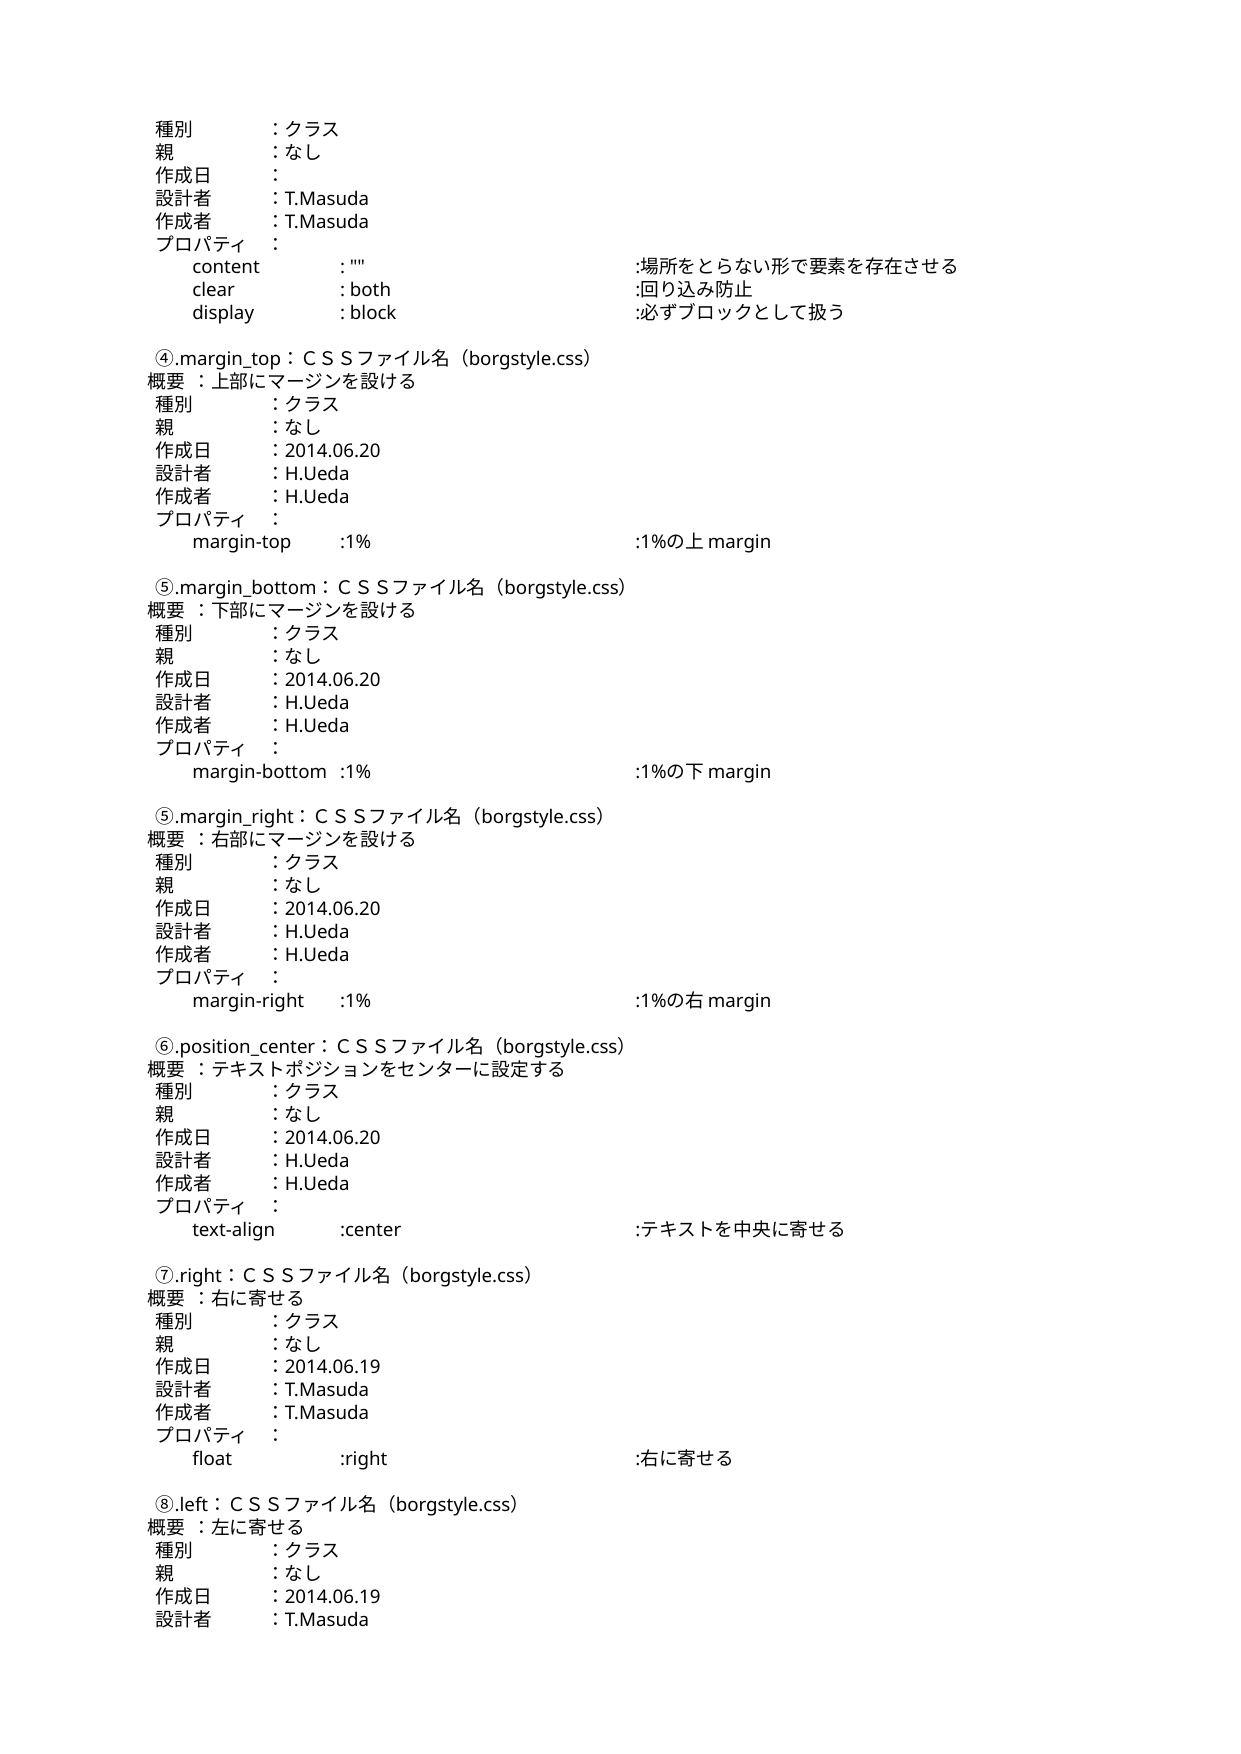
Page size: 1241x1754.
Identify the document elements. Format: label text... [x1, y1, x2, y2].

text 親 ：なし [118, 1562, 1122, 1585]
text text-align :center :テキストを中央に寄せる [118, 1218, 1122, 1241]
text 種別 ：クラス [118, 622, 1122, 645]
text 作成日 ：2014.06.20 [118, 439, 1122, 462]
text 作成日 ：2014.06.20 [118, 897, 1122, 920]
text 設計者 ：H.Ueda [118, 1149, 1122, 1172]
text 作成者 ：T.Masuda [118, 210, 1122, 233]
text 種別 ：クラス [118, 1539, 1122, 1562]
text 設計者 ：T.Masuda [118, 187, 1122, 210]
text float :right :右に寄せる [118, 1447, 1122, 1470]
text 親 ：なし [118, 1103, 1122, 1126]
text 概要 ：左に寄せる [118, 1516, 1122, 1539]
text 作成日 ：2014.06.20 [118, 668, 1122, 691]
text プロパティ ： [118, 737, 1122, 760]
text 作成日 ： [118, 164, 1122, 187]
text 作成者 ：H.Ueda [118, 1172, 1122, 1195]
text 種別 ：クラス [118, 851, 1122, 874]
text margin-right :1% :1%の右margin [118, 989, 1122, 1012]
text ⑧.left：ＣＳＳファイル名（borgstyle.css） [118, 1493, 1122, 1516]
text 親 ：なし [118, 416, 1122, 439]
text プロパティ ： [118, 966, 1122, 989]
text 親 ：なし [118, 141, 1122, 164]
text ⑥.position_center：ＣＳＳファイル名（borgstyle.css） [118, 1035, 1122, 1058]
text 概要 ：右部にマージンを設ける [118, 828, 1122, 851]
text 設計者 ：H.Ueda [118, 691, 1122, 714]
text 概要 ：下部にマージンを設ける [118, 599, 1122, 622]
text 概要 ：上部にマージンを設ける [118, 370, 1122, 393]
text 作成日 ：2014.06.19 [118, 1585, 1122, 1608]
text 親 ：なし [118, 874, 1122, 897]
text ⑦.right：ＣＳＳファイル名（borgstyle.css） [118, 1264, 1122, 1287]
text 設計者 ：H.Ueda [118, 920, 1122, 943]
text 設計者 ：T.Masuda [118, 1608, 1122, 1631]
text content : "" :場所をとらない形で要素を存在させる [118, 256, 1122, 278]
text clear : both :回り込み防止 [118, 278, 1122, 301]
text プロパティ ： [118, 1424, 1122, 1447]
text プロパティ ： [118, 233, 1122, 256]
text 作成者 ：H.Ueda [118, 943, 1122, 966]
text 親 ：なし [118, 645, 1122, 668]
text 種別 ：クラス [118, 118, 1122, 141]
text 種別 ：クラス [118, 393, 1122, 416]
text ④.margin_top：ＣＳＳファイル名（borgstyle.css） [118, 347, 1122, 370]
text ⑤.margin_right：ＣＳＳファイル名（borgstyle.css） [118, 806, 1122, 828]
text 種別 ：クラス [118, 1081, 1122, 1103]
text 作成日 ：2014.06.19 [118, 1356, 1122, 1378]
text ⑤.margin_bottom：ＣＳＳファイル名（borgstyle.css） [118, 576, 1122, 599]
text 親 ：なし [118, 1333, 1122, 1356]
text 設計者 ：H.Ueda [118, 462, 1122, 485]
text 概要 ：右に寄せる [118, 1287, 1122, 1310]
text 設計者 ：T.Masuda [118, 1378, 1122, 1401]
text margin-bottom :1% :1%の下margin [118, 760, 1122, 783]
text 作成者 ：H.Ueda [118, 714, 1122, 737]
text 種別 ：クラス [118, 1310, 1122, 1333]
text display : block :必ずブロックとして扱う [118, 301, 1122, 324]
text margin-top :1% :1%の上margin [118, 531, 1122, 553]
text 作成日 ：2014.06.20 [118, 1126, 1122, 1149]
text 作成者 ：H.Ueda [118, 485, 1122, 508]
text プロパティ ： [118, 1195, 1122, 1218]
text プロパティ ： [118, 508, 1122, 531]
text 概要 ：テキストポジションをセンターに設定する [118, 1058, 1122, 1081]
text 作成者 ：T.Masuda [118, 1401, 1122, 1424]
